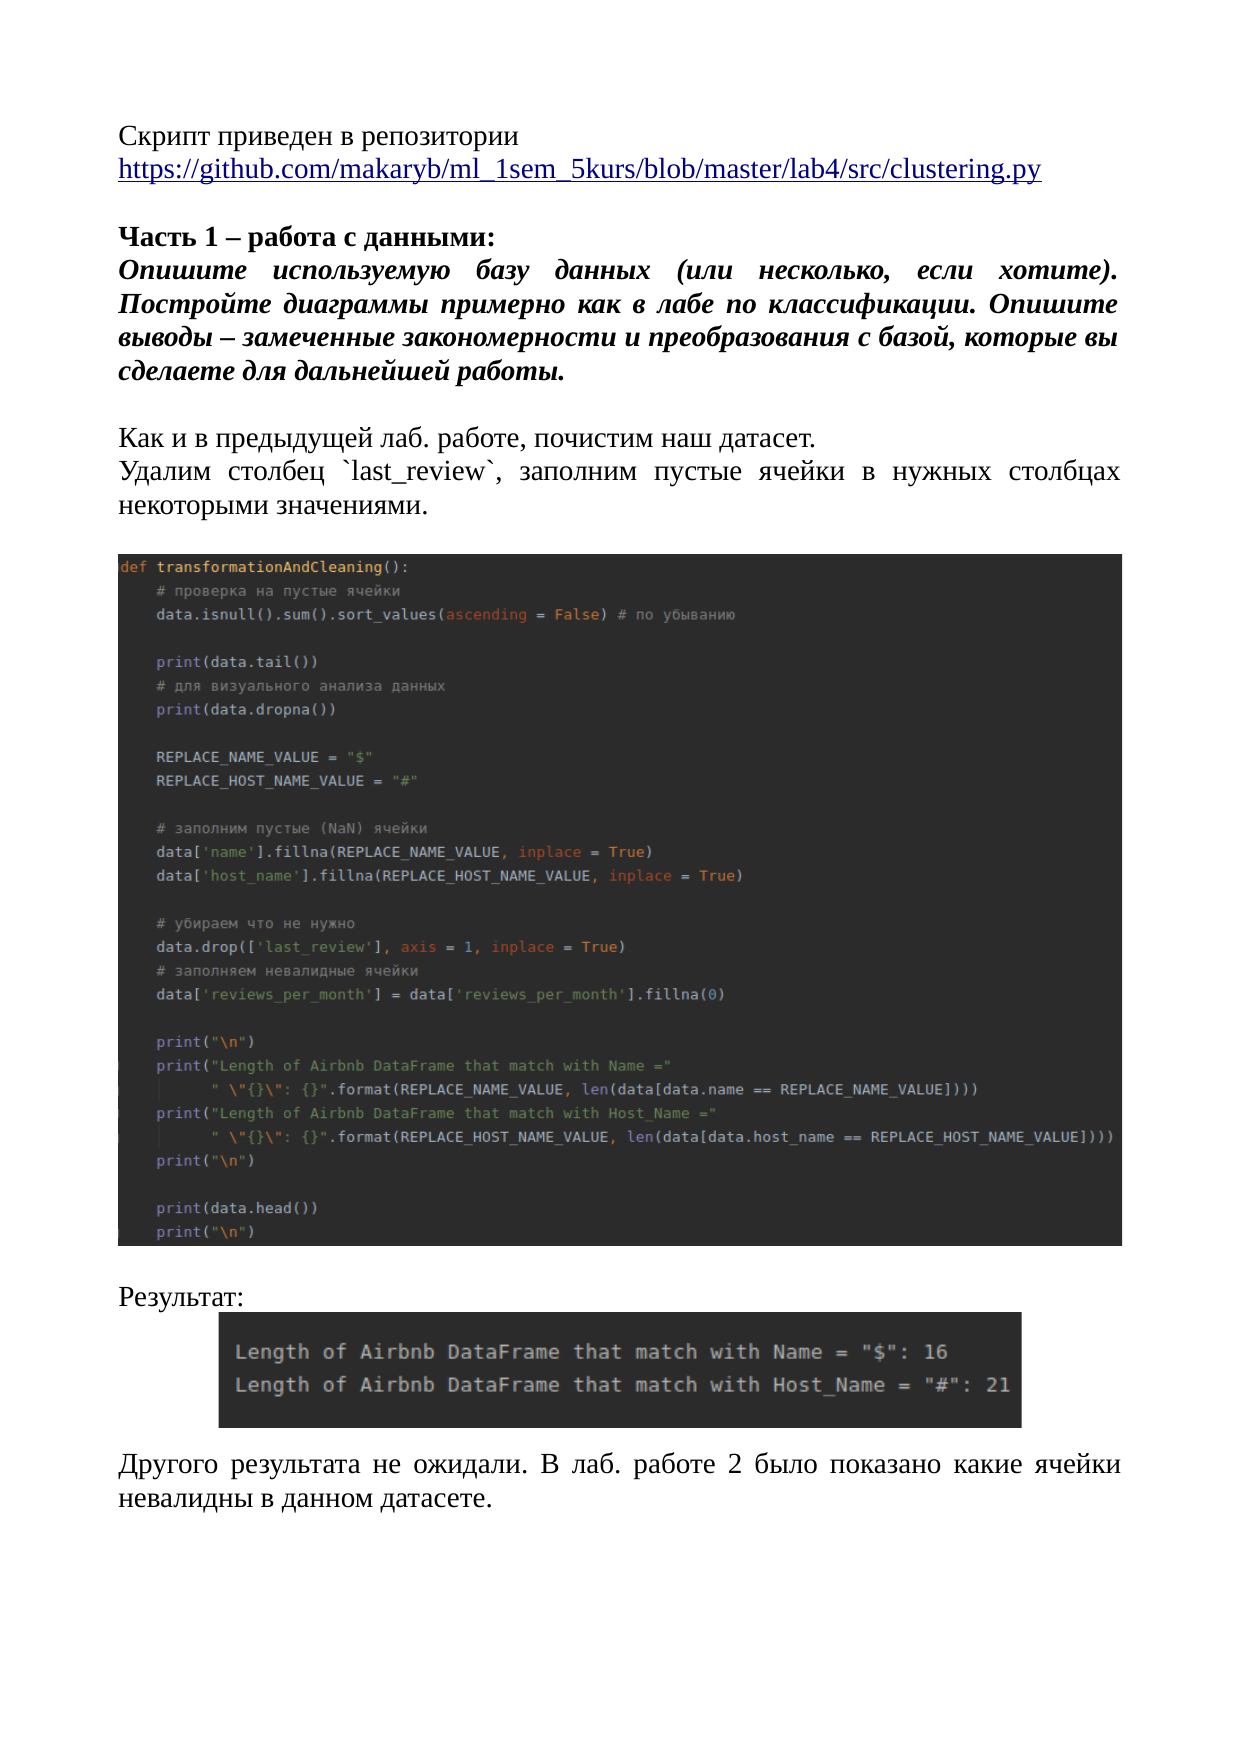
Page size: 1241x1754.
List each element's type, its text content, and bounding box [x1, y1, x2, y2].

text Результат: [118, 1279, 1122, 1312]
text Удалим столбец `last_review`, заполним пустые ячейки в нужных столбцах некоторыми значениями. [118, 453, 1122, 521]
picture [218, 1312, 1022, 1428]
text Опишите используемую базу данных (или несколько, если хотите). Постройте диаграммы примерно как в лабе по классификации. Опишите выводы – замеченные закономерности и преобразования с базой, которые вы сделаете для дальнейшей работы. [118, 252, 1122, 386]
text https://github.com/makaryb/ml_1sem_5kurs/blob/master/lab4/src/clustering.py [118, 152, 1122, 185]
text Часть 1 – работа с данными: [118, 219, 1122, 252]
picture [118, 554, 1123, 1246]
text Как и в предыдущей лаб. работе, почистим наш датасет. [118, 420, 1122, 453]
text Другого результата не ожидали. В лаб. работе 2 было показано какие ячейки невалидны в данном датасете. [118, 1446, 1122, 1513]
text Скрипт приведен в репозитории [118, 118, 1122, 152]
